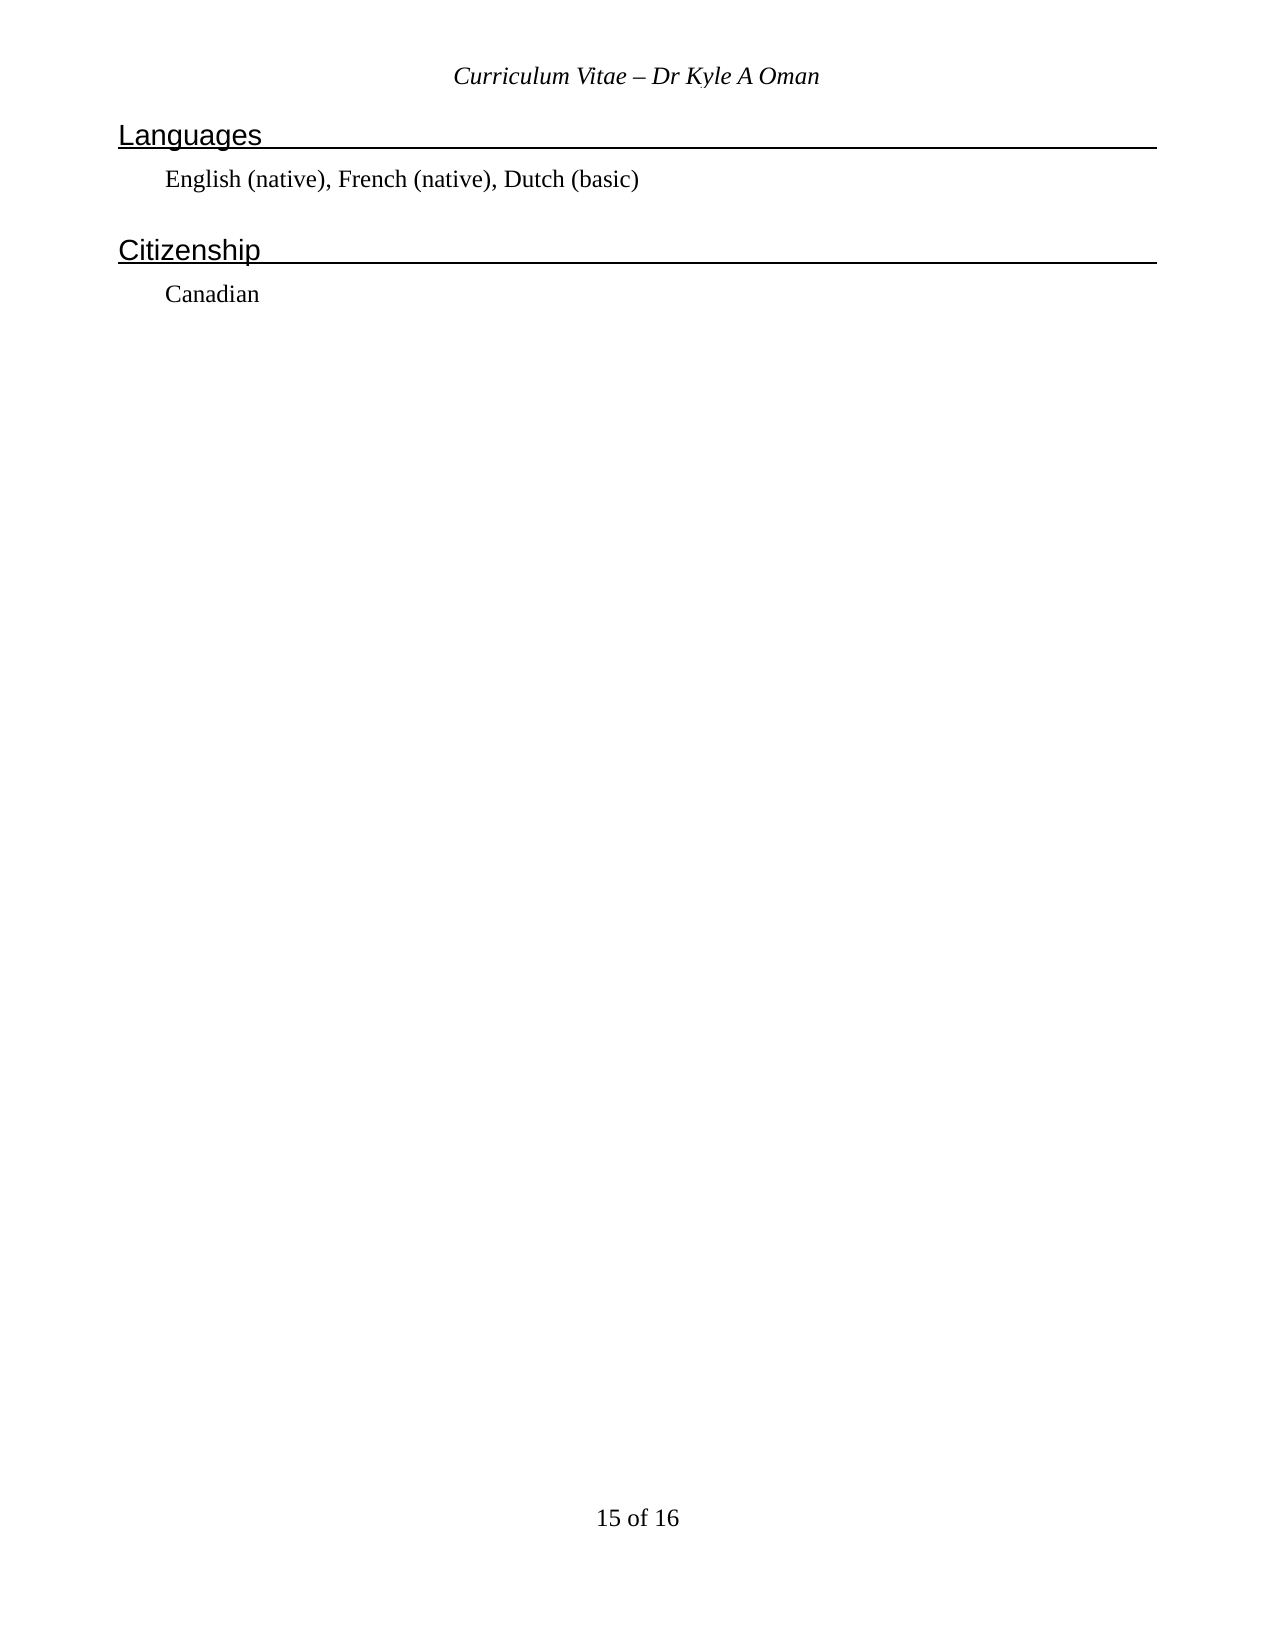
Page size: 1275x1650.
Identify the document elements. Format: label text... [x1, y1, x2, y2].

text Canadian [118, 279, 1157, 307]
text English (native), French (native), Dutch (basic) [118, 164, 1157, 193]
subtitle Citizenship [118, 233, 1157, 262]
subtitle Languages [118, 118, 1157, 147]
